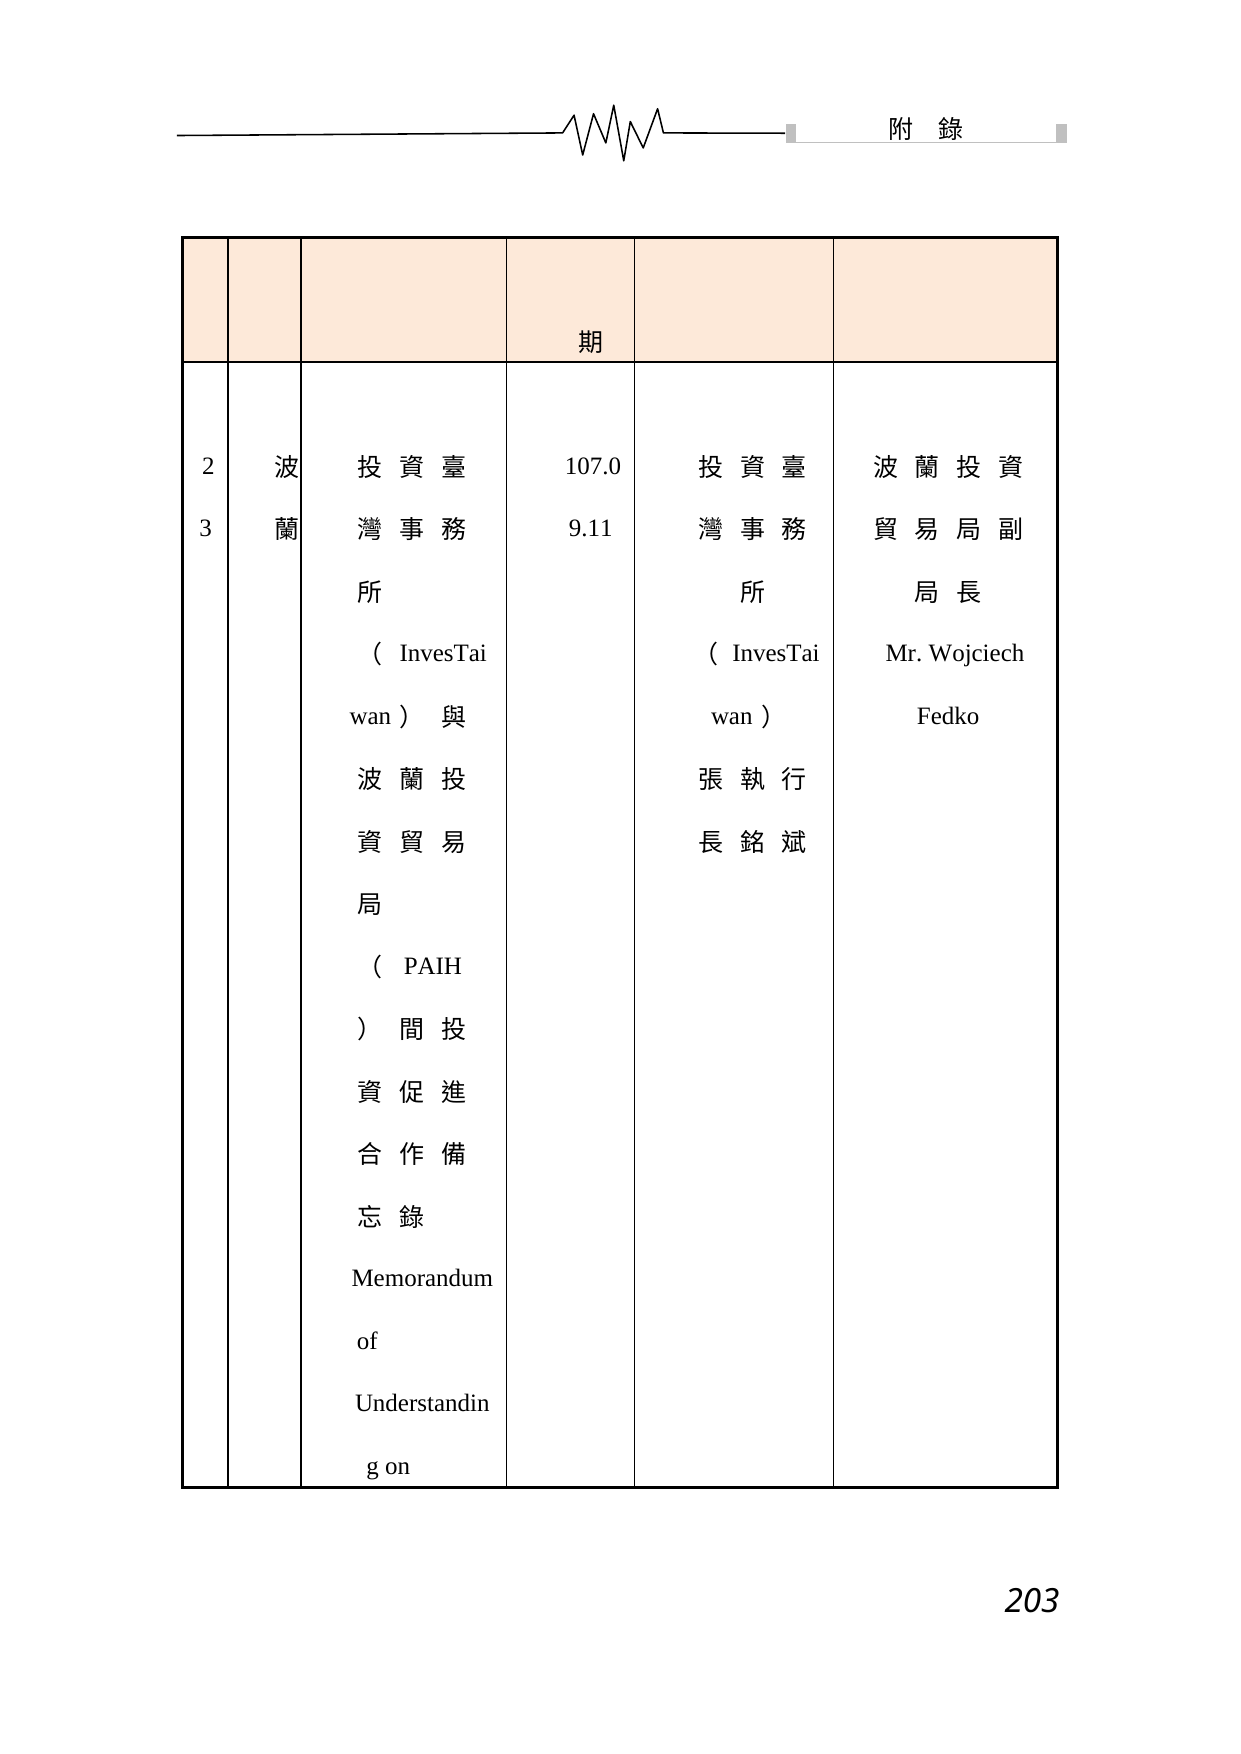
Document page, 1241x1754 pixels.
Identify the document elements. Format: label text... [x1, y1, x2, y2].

table_cell 23 [184, 363, 227, 1486]
table_header [302, 239, 506, 361]
table_header [184, 239, 227, 361]
table_header [635, 239, 833, 361]
table_header 期 [507, 239, 634, 361]
table_header [229, 239, 300, 361]
table_cell 波蘭 [229, 363, 300, 1486]
table_cell 投資臺灣事務所（InvesTaiwan）與波蘭投資貿易局（PAIH）間投資促進合作備忘錄 Memorandum of Understanding on [302, 363, 506, 1486]
table_cell 投資臺灣事務所 （InvesTaiwan） 張執行長銘斌 [635, 363, 833, 1486]
table_header [834, 239, 1056, 361]
table_cell 波蘭投資貿易局副局長 Mr. Wojciech Fedko [834, 363, 1056, 1486]
table_cell 107.09.11 [507, 363, 634, 1486]
